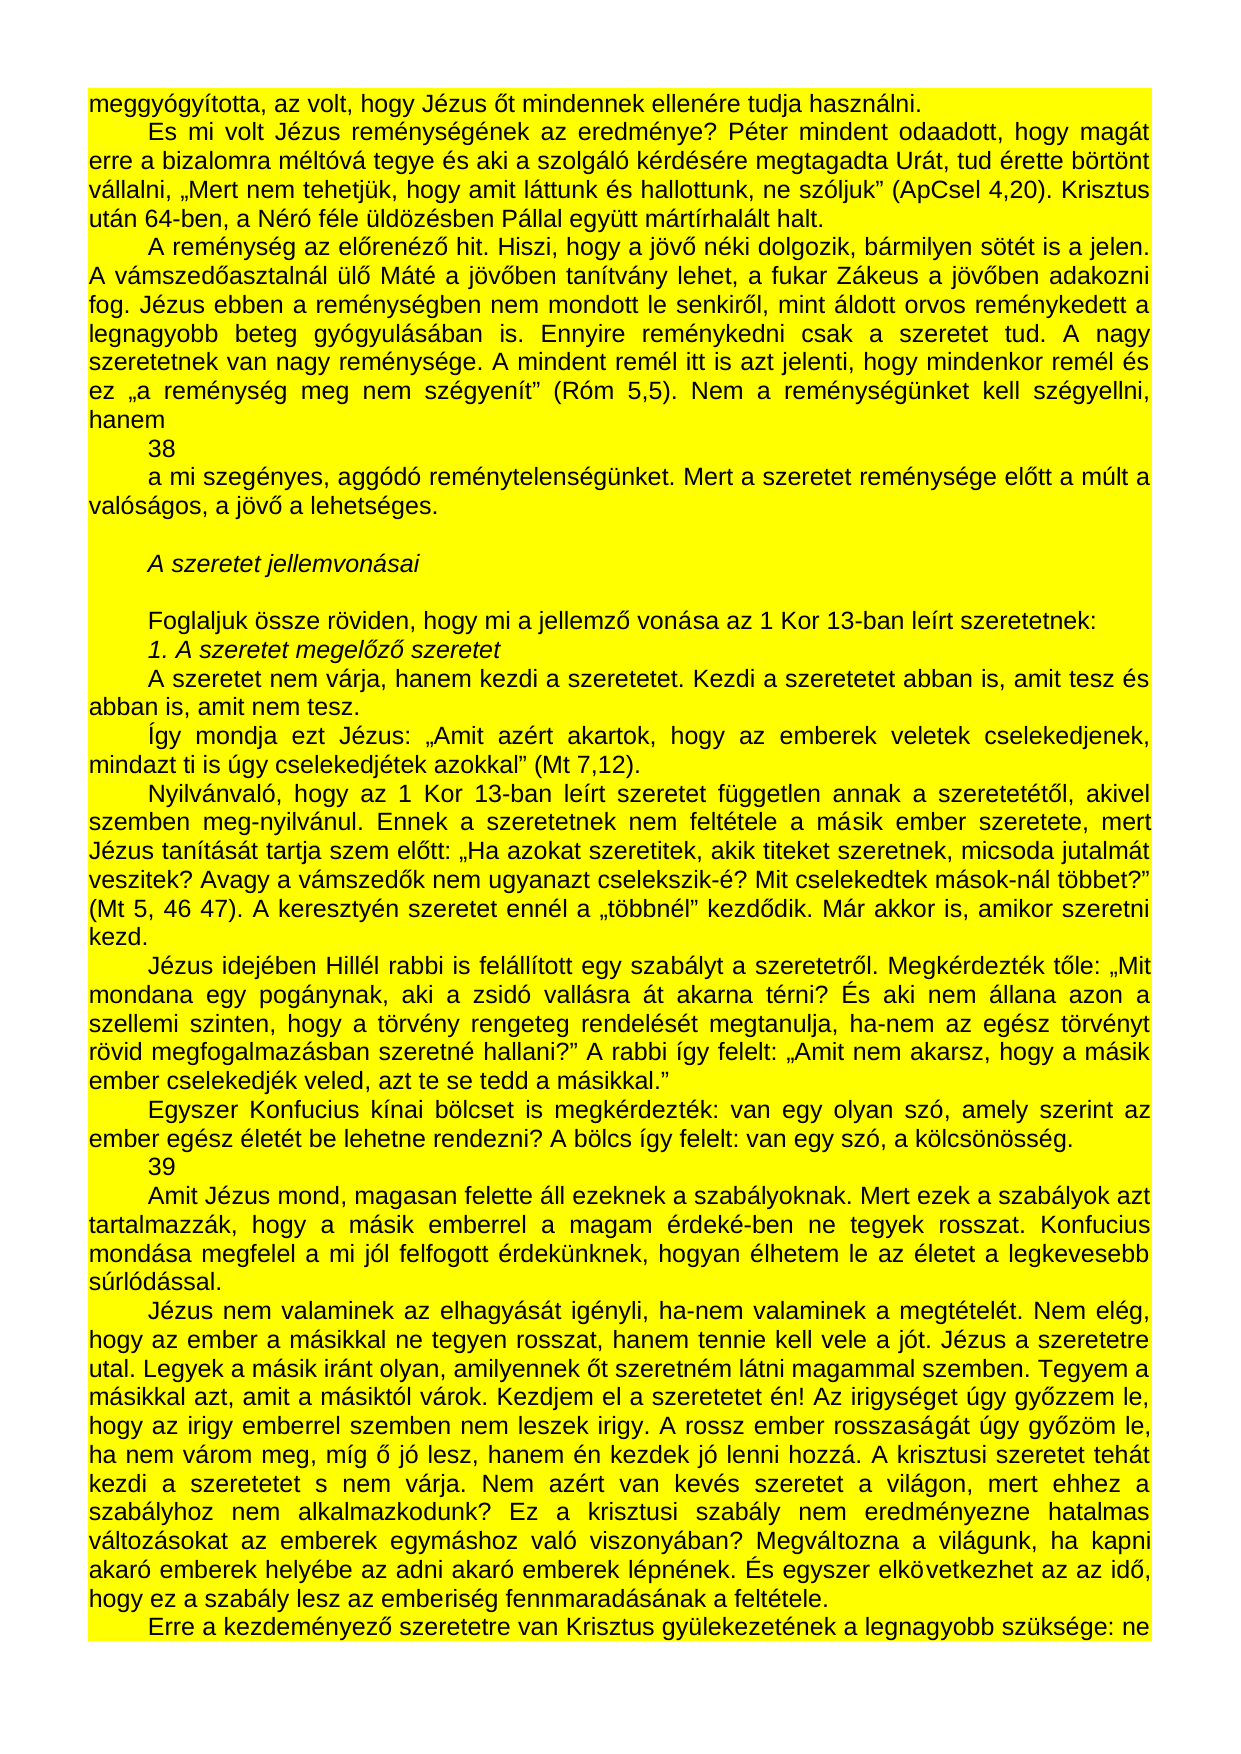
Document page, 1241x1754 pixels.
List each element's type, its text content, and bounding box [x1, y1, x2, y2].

text A reménység az előrenéző hit. Hiszi, hogy a jövő néki dolgozik, bármilyen sötét is a jelen. A vámsze­dőasztalnál ülő Máté a jövőben tanítvány lehet, a fukar Zákeus a jövőben adakozni fog. Jézus ebben a reménységben nem mondott le senkiről, mint áldott orvos reménykedett a legnagyobb beteg gyó­gyulásában is. Ennyire reménykedni csak a szeretet tud. A nagy szeretetnek van nagy reménysége. A mindent remél itt is azt jelenti, hogy mindenkor remél és ez „a reménység meg nem szégyenít” (Róm 5,5). Nem a reménységünket kell szégyellni, hanem [88, 232, 1152, 433]
text Így mondja ezt Jézus: „Amit azért akartok, hogy az emberek veletek cselekedjenek, mindazt ti is úgy cselekedjétek azokkal” (Mt 7,12). [88, 721, 1152, 778]
text Jézus nem valaminek az elhagyását igényli, ha-nem valaminek a megtételét. Nem elég, hogy az ember a másikkal ne tegyen rosszat, hanem tennie kell vele a jót. Jézus a szeretetre utal. Legyek a másik iránt olyan, amilyennek őt szeretném látni magammal szemben. Tegyem a másikkal azt, amit a másiktól várok. Kezdjem el a szeretetet én! Az irigységet úgy győzzem le, hogy az irigy emberrel szemben nem leszek irigy. A rossz ember rosszasá­gát úgy győzöm le, ha nem várom meg, míg ő jó lesz, hanem én kezdek jó lenni hozzá. A krisztusi szeretet tehát kezdi a szeretetet s nem várja. Nem azért van kevés szeretet a világon, mert ehhez a szabályhoz nem alkalmazkodunk? Ez a krisztusi szabály nem eredményezne hatalmas változásokat az emberek egymáshoz való viszonyában? Megvál­tozna a világunk, ha kapni akaró emberek helyébe az adni akaró emberek lépnének. És egyszer elkö­vetkezhet az az idő, hogy ez a szabály lesz az embe­riség fennmaradásának a feltétele. [88, 1296, 1152, 1612]
text A szeretet jellemvonásai [88, 548, 1152, 577]
text A szeretet nem várja, hanem kezdi a szeretetet. Kezdi a szeretetet abban is, amit tesz és abban is, amit nem tesz. [88, 663, 1152, 721]
text Jézus idejében Hillél rabbi is felállított egy sza­bályt a szeretetről. Megkérdezték tőle: „Mit mon­dana egy pogánynak, aki a zsidó vallásra át akarna térni? És aki nem állana azon a szellemi szinten, hogy a törvény rengeteg rendelését megtanulja, ha-nem az egész törvényt rövid megfogalmazásban szeretné hallani?” A rabbi így felelt: „Amit nem akarsz, hogy a másik ember cselekedjék veled, azt te se tedd a másikkal.” [88, 951, 1152, 1095]
text meggyógyította, az volt, hogy Jézus őt mindennek ellenére tudja használni. [88, 88, 1152, 117]
text Erre a kezdeményező szeretetre van Krisztus gyülekezetének a legnagyobb szüksége: ne [88, 1612, 1152, 1641]
text 1. A szeretet megelőző szeretet [88, 635, 1152, 663]
text 38 [88, 433, 1152, 462]
text Es mi volt Jézus reménységének az eredménye? Péter mindent odaadott, hogy magát erre a biza­lomra méltóvá tegye és aki a szolgáló kérdésére megtagadta Urát, tud érette börtönt vállalni, „Mert nem tehetjük, hogy amit láttunk és hallottunk, ne szóljuk” (ApCsel 4,20). Krisztus után 64-ben, a Néró féle üldözésben Pállal együtt mártírhalált halt. [88, 117, 1152, 232]
text 39 [88, 1152, 1152, 1181]
text Egyszer Konfucius kínai bölcset is megkérdez­ték: van egy olyan szó, amely szerint az ember egész életét be lehetne rendezni? A bölcs így felelt: van egy szó, a kölcsönösség. [88, 1095, 1152, 1152]
text Nyilvánvaló, hogy az 1 Kor 13-ban leírt szeretet független annak a szeretetétől, akivel szemben meg-nyilvánul. Ennek a szeretetnek nem feltétele a má­sik ember szeretete, mert Jézus tanítását tartja szem előtt: „Ha azokat szeretitek, akik titeket szeretnek, micsoda jutalmát veszitek? Avagy a vámszedők nem ugyanazt cselekszik-é? Mit cselekedtek mások-nál többet?” (Mt 5, 46 47). A keresztyén szeretet ennél a „többnél” kezdődik. Már akkor is, amikor szeretni kezd. [88, 778, 1152, 951]
text Foglaljuk össze röviden, hogy mi a jellemző voná­sa az 1 Kor 13-ban leírt szeretetnek: [88, 606, 1152, 635]
text Amit Jézus mond, magasan felette áll ezeknek a szabályoknak. Mert ezek a szabályok azt tartal­mazzák, hogy a másik emberrel a magam érdeké-ben ne tegyek rosszat. Konfucius mondása megfelel a mi jól felfogott érdekünknek, hogyan élhetem le az életet a legkevesebb súrlódással. [88, 1181, 1152, 1296]
text a mi szegényes, aggódó reménytelenségünket. Mert a szeretet reménysége előtt a múlt a valóságos, a jövő a lehetséges. [88, 462, 1152, 520]
